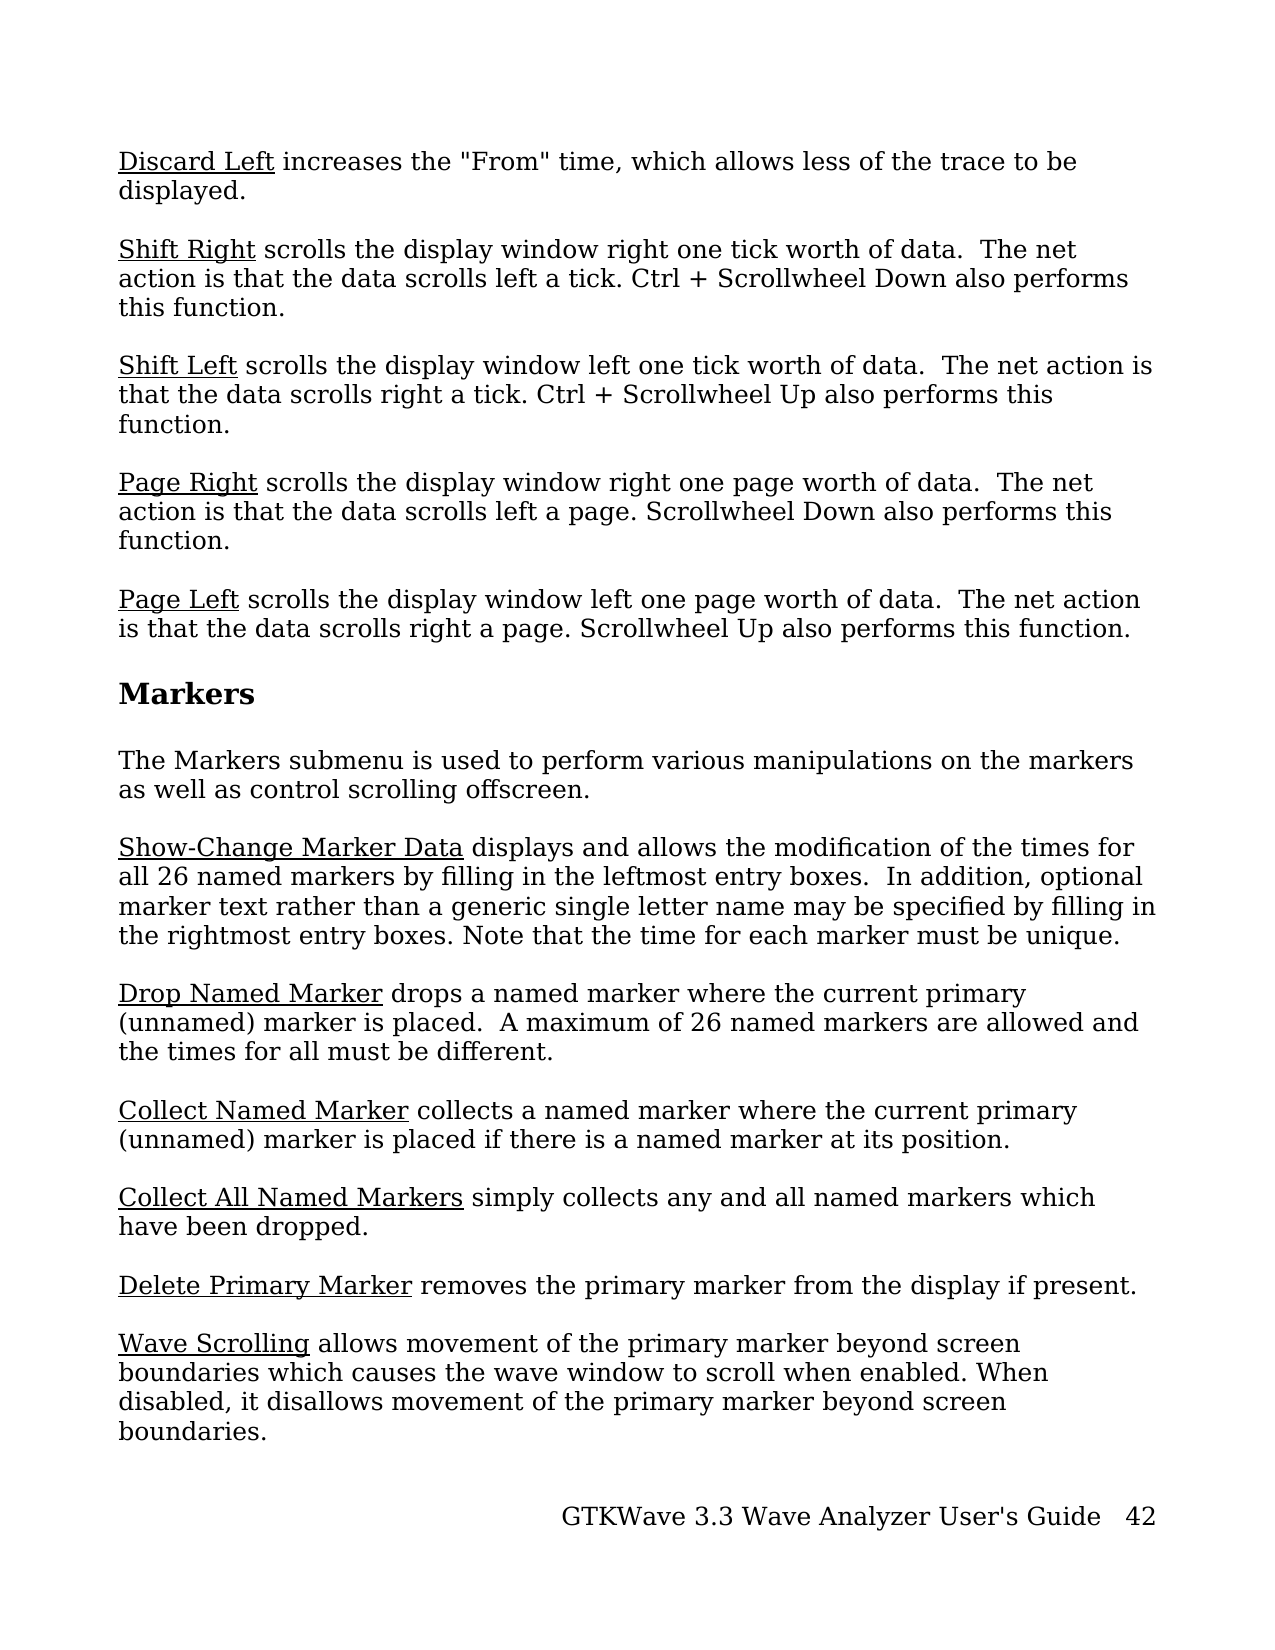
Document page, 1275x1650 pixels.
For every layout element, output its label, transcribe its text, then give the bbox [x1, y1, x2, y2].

text Collect Named Marker collects a named marker where the current primary (unnamed) marker is placed if there is a named marker at its position. [118, 1096, 1157, 1154]
text Page Right scrolls the display window right one page worth of data. The net action is that the data scrolls left a page. Scrollwheel Down also performs this function. [118, 468, 1157, 556]
text Drop Named Marker drops a named marker where the current primary (unnamed) marker is placed. A maximum of 26 named markers are allowed and the times for all must be different. [118, 979, 1157, 1067]
text The Markers submenu is used to perform various manipulations on the markers as well as control scrolling offscreen. [118, 746, 1157, 804]
text Show-Change Marker Data displays and allows the modification of the times for all 26 named markers by filling in the leftmost entry boxes. In addition, optional marker text rather than a generic single letter name may be specified by filling in the rightmost entry boxes. Note that the time for each marker must be unique. [118, 833, 1157, 950]
text Collect All Named Markers simply collects any and all named markers which have been dropped. [118, 1183, 1157, 1242]
text Shift Right scrolls the display window right one tick worth of data. The net action is that the data scrolls left a tick. Ctrl + Scrollwheel Down also performs this function. [118, 235, 1157, 322]
text Wave Scrolling allows movement of the primary marker beyond screen boundaries which causes the wave window to scroll when enabled. When disabled, it disallows movement of the primary marker beyond screen boundaries. [118, 1329, 1157, 1446]
text Markers [118, 677, 1157, 712]
text Delete Primary Marker removes the primary marker from the display if present. [118, 1271, 1157, 1300]
text Discard Left increases the "From" time, which allows less of the trace to be displayed. [118, 147, 1157, 206]
text Shift Left scrolls the display window left one tick worth of data. The net action is that the data scrolls right a tick. Ctrl + Scrollwheel Up also performs this function. [118, 351, 1157, 439]
text Page Left scrolls the display window left one page worth of data. The net action is that the data scrolls right a page. Scrollwheel Up also performs this function. [118, 585, 1157, 643]
